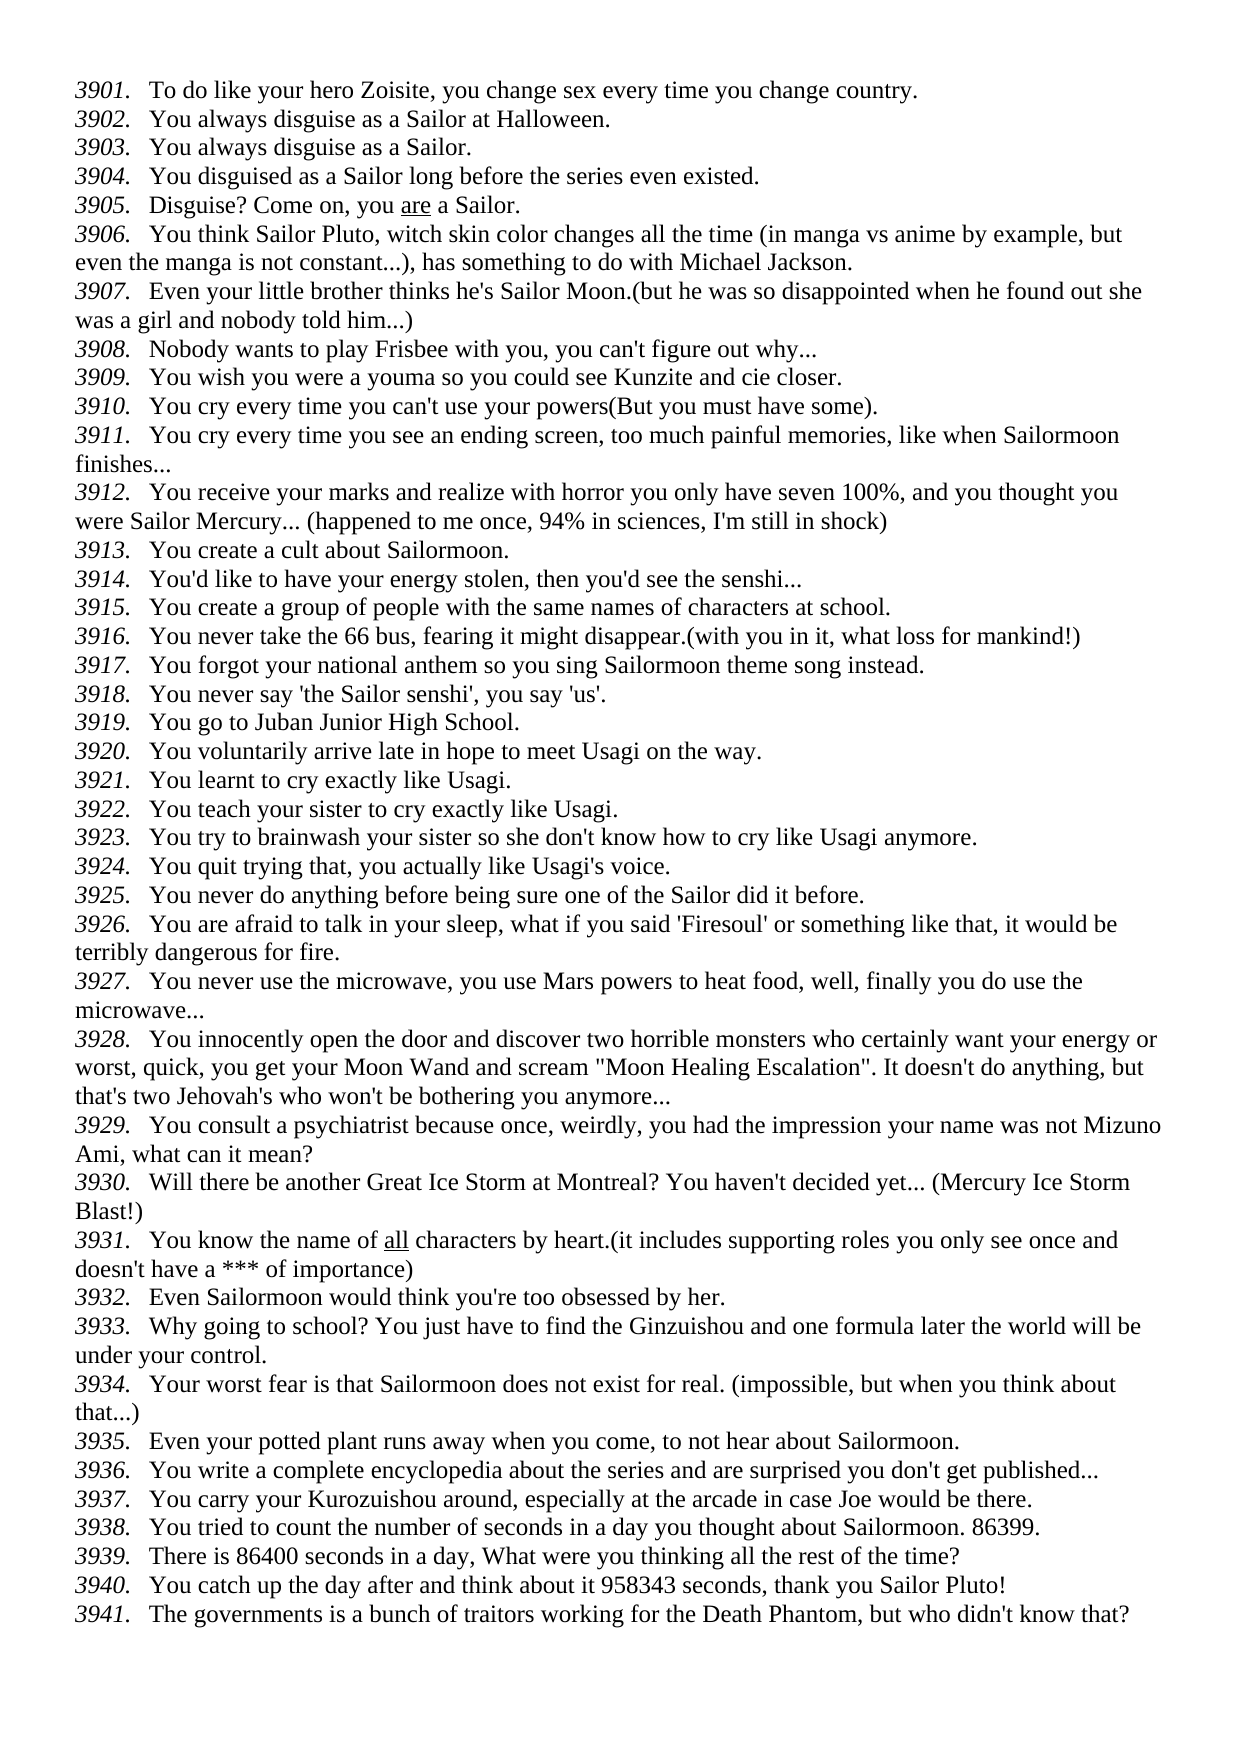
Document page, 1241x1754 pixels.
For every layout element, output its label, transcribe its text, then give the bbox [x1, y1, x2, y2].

list You never take the 66 bus, fearing it might disappear.(with you in it, what loss for mankind!) [75, 621, 1165, 650]
list You wish you were a youma so you could see Kunzite and cie closer. [75, 362, 1165, 391]
list You go to Juban Junior High School. [75, 707, 1165, 736]
list You tried to count the number of seconds in a day you thought about Sailormoon. 86399. [75, 1512, 1165, 1541]
list Even your little brother thinks he's Sailor Moon.(but he was so disappointed when he found out she was a girl and nobody told him...) [75, 276, 1165, 334]
list Why going to school? You just have to find the Ginzuishou and one formula later the world will be under your control. [75, 1311, 1165, 1369]
list You try to brainwash your sister so she don't know how to cry like Usagi anymore. [75, 822, 1165, 851]
list You never use the microwave, you use Mars powers to heat food, well, finally you do use the microwave... [75, 966, 1165, 1024]
list You cry every time you see an ending screen, too much painful memories, like when Sailormoon finishes... [75, 420, 1165, 477]
list You consult a psychiatrist because once, weirdly, you had the impression your name was not Mizuno Ami, what can it mean? [75, 1110, 1165, 1167]
list Even your potted plant runs away when you come, to not hear about Sailormoon. [75, 1426, 1165, 1455]
list You learnt to cry exactly like Usagi. [75, 765, 1165, 794]
list You create a cult about Sailormoon. [75, 535, 1165, 564]
list You receive your marks and realize with horror you only have seven 100%, and you thought you were Sailor Mercury... (happened to me once, 94% in sciences, I'm still in shock) [75, 477, 1165, 535]
list You think Sailor Pluto, witch skin color changes all the time (in manga vs anime by example, but even the manga is not constant...), has something to do with Michael Jackson. [75, 219, 1165, 276]
list You never do anything before being sure one of the Sailor did it before. [75, 880, 1165, 909]
list You always disguise as a Sailor at Halloween. [75, 104, 1165, 132]
list You never say 'the Sailor senshi', you say 'us'. [75, 679, 1165, 707]
list You know the name of all characters by heart.(it includes supporting roles you only see once and doesn't have a *** of importance) [75, 1225, 1165, 1282]
list To do like your hero Zoisite, you change sex every time you change country. [75, 75, 1165, 104]
list Nobody wants to play Frisbee with you, you can't figure out why... [75, 334, 1165, 362]
list You disguised as a Sailor long before the series even existed. [75, 161, 1165, 190]
list You catch up the day after and think about it 958343 seconds, thank you Sailor Pluto! [75, 1570, 1165, 1599]
list You forgot your national anthem so you sing Sailormoon theme song instead. [75, 650, 1165, 679]
list The governments is a bunch of traitors working for the Death Phantom, but who didn't know that? [75, 1599, 1165, 1627]
list You create a group of people with the same names of characters at school. [75, 592, 1165, 621]
list There is 86400 seconds in a day, What were you thinking all the rest of the time? [75, 1541, 1165, 1570]
list Even Sailormoon would think you're too obsessed by her. [75, 1282, 1165, 1311]
list Will there be another Great Ice Storm at Montreal? You haven't decided yet... (Mercury Ice Storm Blast!) [75, 1167, 1165, 1225]
list You always disguise as a Sailor. [75, 132, 1165, 161]
list You are afraid to talk in your sleep, what if you said 'Firesoul' or something like that, it would be terribly dangerous for fire. [75, 909, 1165, 966]
list You voluntarily arrive late in hope to meet Usagi on the way. [75, 736, 1165, 765]
list Disguise? Come on, you are a Sailor. [75, 190, 1165, 219]
list You cry every time you can't use your powers(But you must have some). [75, 391, 1165, 420]
list You carry your Kurozuishou around, especially at the arcade in case Joe would be there. [75, 1484, 1165, 1512]
list You teach your sister to cry exactly like Usagi. [75, 794, 1165, 822]
list Your worst fear is that Sailormoon does not exist for real. (impossible, but when you think about that...) [75, 1369, 1165, 1426]
list You quit trying that, you actually like Usagi's voice. [75, 851, 1165, 880]
list You write a complete encyclopedia about the series and are surprised you don't get published... [75, 1455, 1165, 1484]
list You'd like to have your energy stolen, then you'd see the senshi... [75, 564, 1165, 592]
list You innocently open the door and discover two horrible monsters who certainly want your energy or worst, quick, you get your Moon Wand and scream "Moon Healing Escalation". It doesn't do anything, but that's two Jehovah's who won't be bothering you anymore... [75, 1024, 1165, 1110]
